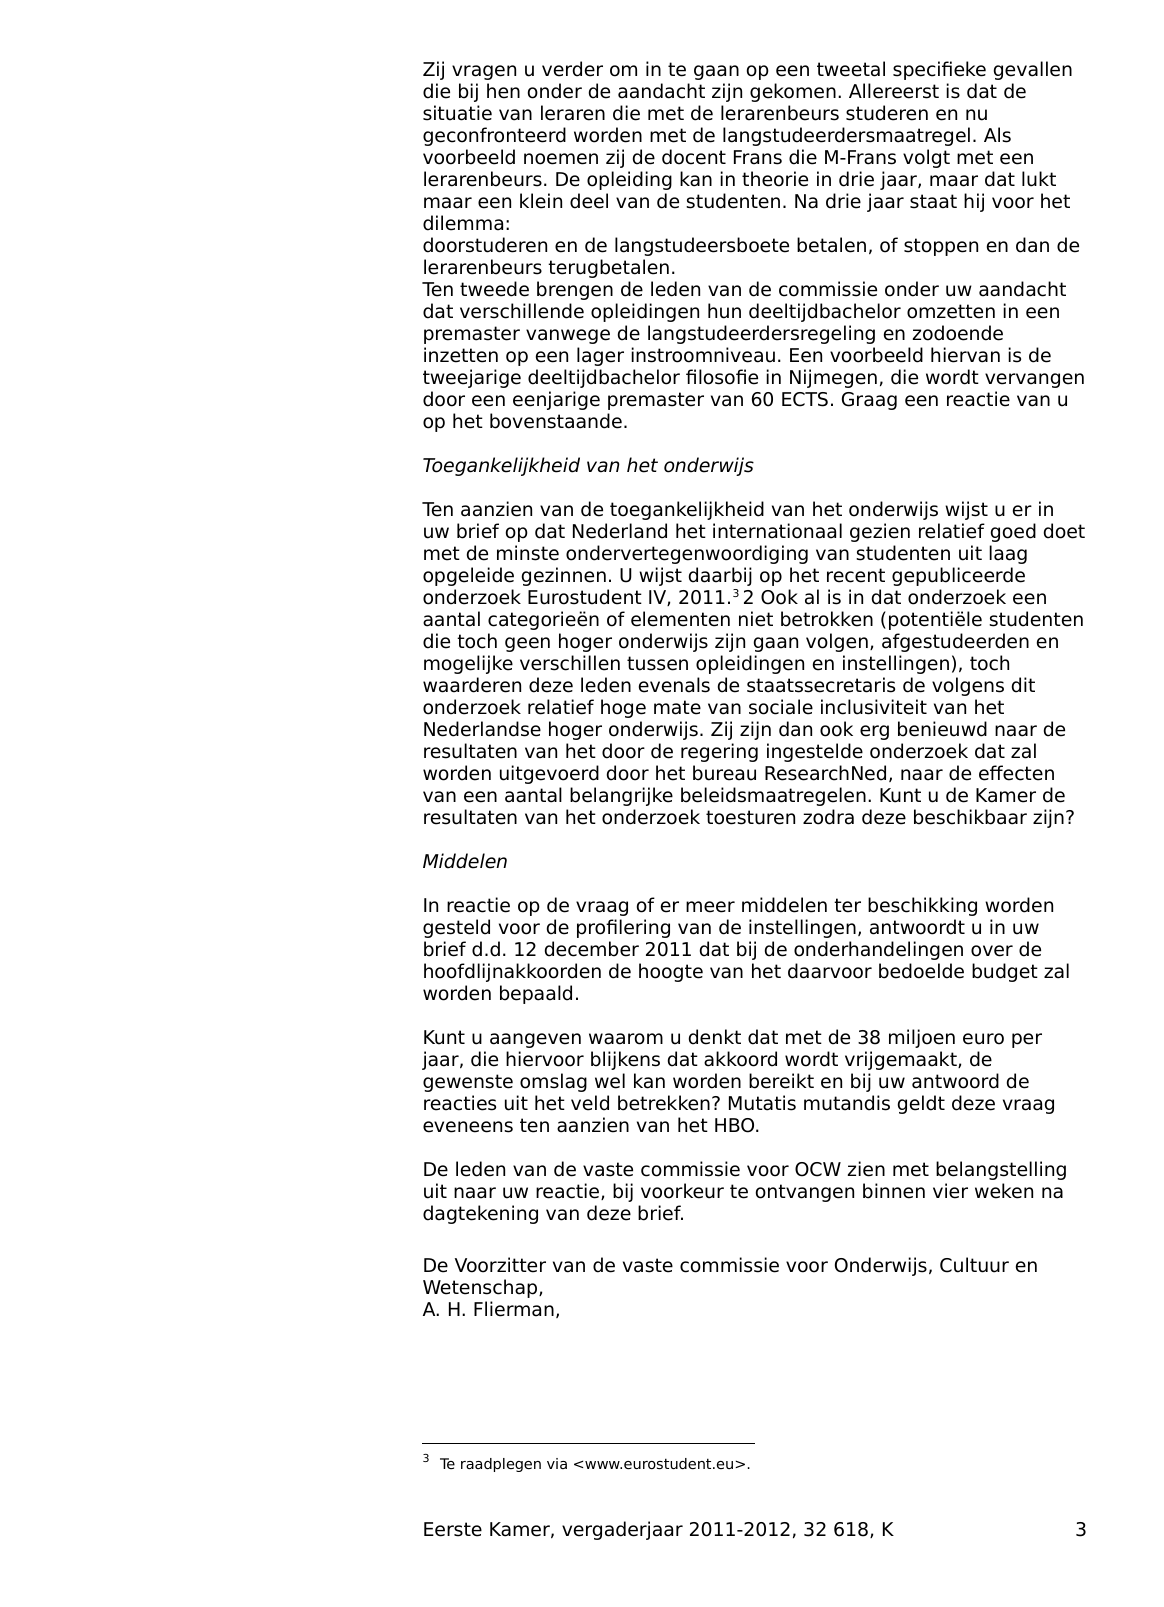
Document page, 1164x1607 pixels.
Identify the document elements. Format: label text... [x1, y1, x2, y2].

text doorstuderen en de langstudeersboete betalen, of stoppen en dan de lerarenbeurs terugbetalen. [422, 235, 1087, 279]
subtitle Middelen [422, 851, 1087, 873]
text Kunt u aangeven waarom u denkt dat met de 38 miljoen euro per jaar, die hiervoor blijkens dat akkoord wordt vrijgemaakt, de gewenste omslag wel kan worden bereikt en bij uw antwoord de reacties uit het veld betrekken? Mutatis mutandis geldt deze vraag eveneens ten aanzien van het HBO. [422, 1027, 1087, 1137]
text Ten aanzien van de toegankelijkheid van het onderwijs wijst u er in uw brief op dat Nederland het internationaal gezien relatief goed doet met de minste ondervertegenwoordiging van studenten uit laag opgeleide gezinnen. U wijst daarbij op het recent gepubliceerde onderzoek Eurostudent IV, 2011.2 Ook al is in dat onderzoek een aantal categorieën of elementen niet betrokken (potentiële studenten die toch geen hoger onderwijs zijn gaan volgen, afgestudeerden en mogelijke verschillen tussen opleidingen en instellingen), toch waarderen deze leden evenals de staatssecretaris de volgens dit onderzoek relatief hoge mate van sociale inclusiviteit van het Nederlandse hoger onderwijs. Zij zijn dan ook erg benieuwd naar de resultaten van het door de regering ingestelde onderzoek dat zal worden uitgevoerd door het bureau ResearchNed, naar de effecten van een aantal belangrijke beleidsmaatregelen. Kunt u de Kamer de resultaten van het onderzoek toesturen zodra deze beschikbaar zijn? [422, 499, 1087, 829]
subtitle Toegankelijkheid van het onderwijs [422, 455, 1087, 477]
text Ten tweede brengen de leden van de commissie onder uw aandacht dat verschillende opleidingen hun deeltijdbachelor omzetten in een premaster vanwege de langstudeerdersregeling en zodoende inzetten op een lager instroomniveau. Een voorbeeld hiervan is de tweejarige deeltijdbachelor filosofie in Nijmegen, die wordt vervangen door een eenjarige premaster van 60 ECTS. Graag een reactie van u op het bovenstaande. [422, 279, 1087, 433]
text De leden van de vaste commissie voor OCW zien met belangstelling uit naar uw reactie, bij voorkeur te ontvangen binnen vier weken na dagtekening van deze brief. [422, 1159, 1087, 1225]
text In reactie op de vraag of er meer middelen ter beschikking worden gesteld voor de profilering van de instellingen, antwoordt u in uw brief d.d. 12 december 2011 dat bij de onderhandelingen over de hoofdlijnakkoorden de hoogte van het daarvoor bedoelde budget zal worden bepaald. [422, 895, 1087, 1005]
text De Voorzitter van de vaste commissie voor Onderwijs, Cultuur en Wetenschap, A. H. Flierman, [422, 1255, 1087, 1321]
text Zij vragen u verder om in te gaan op een tweetal specifieke gevallen die bij hen onder de aandacht zijn gekomen. Allereerst is dat de situatie van leraren die met de lerarenbeurs studeren en nu geconfronteerd worden met de langstudeerdersmaatregel. Als voorbeeld noemen zij de docent Frans die M-Frans volgt met een lerarenbeurs. De opleiding kan in theorie in drie jaar, maar dat lukt maar een klein deel van de studenten. Na drie jaar staat hij voor het dilemma: [422, 59, 1087, 235]
text Te raadplegen via <www.eurostudent.eu>. [422, 1452, 1087, 1474]
